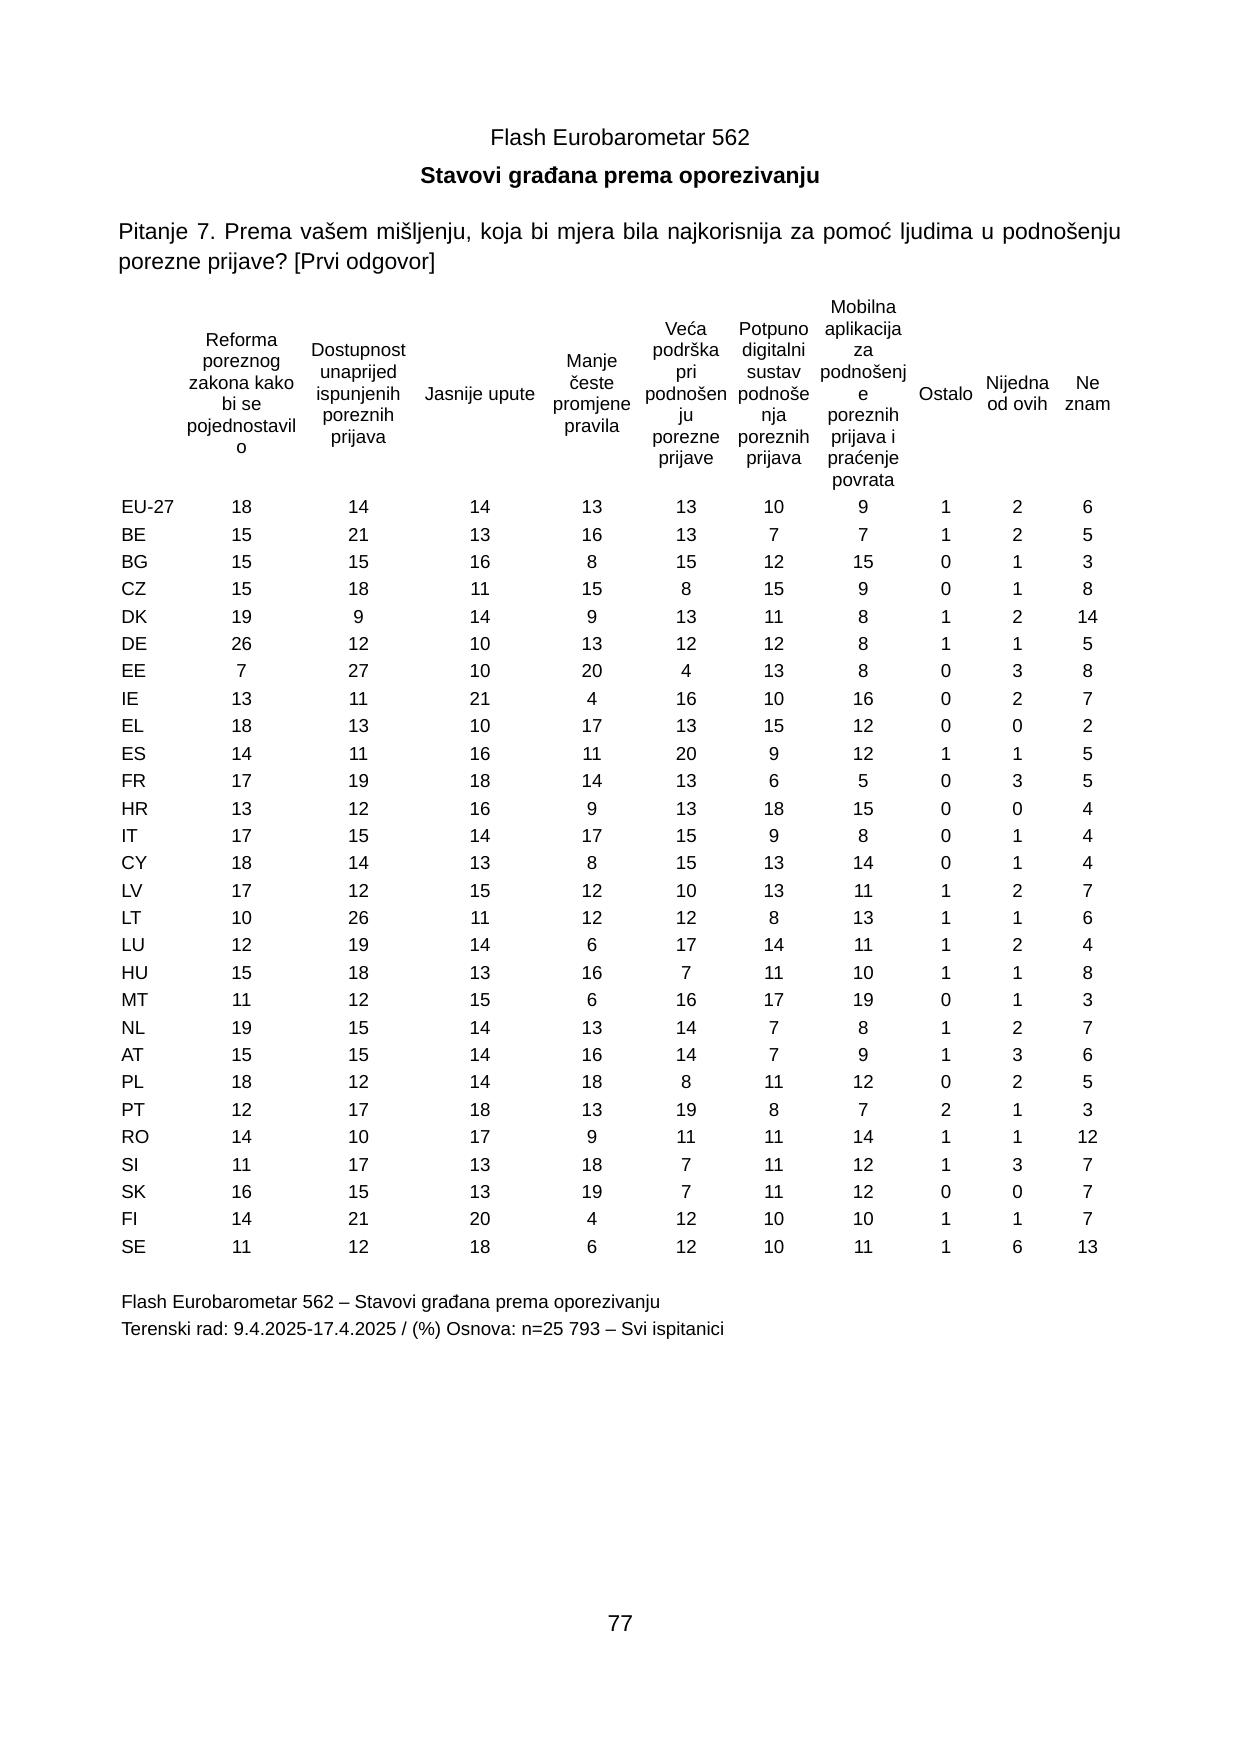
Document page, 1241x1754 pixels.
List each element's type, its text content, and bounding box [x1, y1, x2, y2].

table_cell [982, 1288, 1053, 1315]
table_cell SK [118, 1178, 183, 1205]
table_cell [417, 1260, 542, 1287]
table_cell 9 [817, 1041, 909, 1068]
table_header Dostupnost unaprijed ispunjenih poreznih prijava [299, 293, 417, 493]
table_cell 15 [299, 548, 417, 575]
table_cell [1053, 1288, 1122, 1315]
table_cell EE [118, 658, 183, 685]
table_cell 10 [641, 877, 731, 904]
table_cell 12 [184, 931, 299, 959]
table_cell 13 [641, 767, 731, 794]
table_cell 2 [982, 603, 1053, 630]
table_cell 6 [1053, 1041, 1122, 1068]
table_cell 1 [910, 603, 982, 630]
table_cell 17 [184, 822, 299, 849]
table_cell 18 [543, 1068, 641, 1096]
table_cell 12 [299, 630, 417, 657]
table_cell 0 [910, 575, 982, 603]
table_cell 7 [1053, 877, 1122, 904]
table_cell 9 [543, 794, 641, 822]
table_cell 13 [1053, 1233, 1122, 1260]
table_cell 0 [982, 794, 1053, 822]
table_cell 7 [641, 1151, 731, 1178]
table_cell 14 [184, 1205, 299, 1233]
table_cell 14 [417, 1041, 542, 1068]
table_cell 8 [817, 658, 909, 685]
table_cell 0 [910, 1178, 982, 1205]
table_cell 15 [299, 822, 417, 849]
table_cell 15 [299, 1041, 417, 1068]
table_cell 19 [299, 931, 417, 959]
table_cell 7 [817, 1096, 909, 1123]
table_cell 12 [299, 1233, 417, 1260]
table_cell 8 [543, 849, 641, 877]
table_cell [543, 1260, 641, 1287]
table_cell 7 [731, 1041, 817, 1068]
table_cell 2 [982, 1068, 1053, 1096]
table_cell ES [118, 740, 183, 767]
table_cell 17 [299, 1151, 417, 1178]
table_cell 1 [982, 548, 1053, 575]
table_cell 15 [641, 822, 731, 849]
table_cell 0 [982, 1178, 1053, 1205]
table_cell 4 [1053, 849, 1122, 877]
table_cell BE [118, 520, 183, 548]
table_cell 18 [184, 712, 299, 739]
table_cell 4 [1053, 794, 1122, 822]
table_header Mobilna aplikacija za podnošenje poreznih prijava i praćenje povrata [817, 293, 909, 493]
table_cell 15 [731, 575, 817, 603]
table_cell 5 [1053, 767, 1122, 794]
table_cell 2 [982, 685, 1053, 712]
table_cell 1 [910, 1123, 982, 1151]
table_cell 17 [184, 877, 299, 904]
table_cell 0 [910, 548, 982, 575]
table_cell 16 [817, 685, 909, 712]
table_cell 8 [641, 575, 731, 603]
table_cell 15 [817, 794, 909, 822]
table_cell 12 [299, 877, 417, 904]
table_cell 13 [731, 658, 817, 685]
table_cell 5 [1053, 630, 1122, 657]
table_cell 11 [299, 685, 417, 712]
table_cell 13 [543, 1014, 641, 1041]
table_cell 14 [417, 931, 542, 959]
table_cell 1 [982, 1123, 1053, 1151]
table_cell IT [118, 822, 183, 849]
table_cell 14 [417, 493, 542, 520]
table_header Ne znam [1053, 293, 1122, 493]
table_cell 2 [1053, 712, 1122, 739]
table_cell 8 [641, 1068, 731, 1096]
table_cell 14 [417, 603, 542, 630]
table_cell 0 [910, 986, 982, 1013]
table_cell CY [118, 849, 183, 877]
table_cell SI [118, 1151, 183, 1178]
table_cell 11 [184, 986, 299, 1013]
table_cell 13 [641, 603, 731, 630]
table_cell 7 [641, 1178, 731, 1205]
table_cell 12 [1053, 1123, 1122, 1151]
table_cell AT [118, 1041, 183, 1068]
table_cell 0 [910, 712, 982, 739]
table_cell 12 [731, 630, 817, 657]
table_cell 7 [1053, 1014, 1122, 1041]
table_cell 18 [417, 767, 542, 794]
table_cell 1 [910, 520, 982, 548]
table_cell 3 [1053, 548, 1122, 575]
table_cell 11 [184, 1151, 299, 1178]
table_cell 2 [982, 493, 1053, 520]
table_cell 11 [731, 1123, 817, 1151]
table_cell 16 [543, 1041, 641, 1068]
table_cell 1 [910, 1041, 982, 1068]
table_cell 9 [817, 575, 909, 603]
table_cell 21 [299, 520, 417, 548]
table_cell 26 [184, 630, 299, 657]
table_cell 13 [417, 1151, 542, 1178]
table_cell 15 [184, 1041, 299, 1068]
table_cell 2 [982, 520, 1053, 548]
table_cell LV [118, 877, 183, 904]
table_cell 11 [817, 1233, 909, 1260]
table_cell 16 [641, 685, 731, 712]
table_cell 18 [184, 849, 299, 877]
table_header Veća podrška pri podnošenju porezne prijave [641, 293, 731, 493]
table_cell 12 [641, 904, 731, 931]
table_cell 10 [731, 1233, 817, 1260]
table_cell 8 [1053, 575, 1122, 603]
table_cell DE [118, 630, 183, 657]
table_cell 0 [910, 794, 982, 822]
table_cell 10 [817, 959, 909, 986]
table_cell 5 [1053, 1068, 1122, 1096]
table_cell 12 [543, 877, 641, 904]
table_cell PT [118, 1096, 183, 1123]
table_cell 4 [543, 685, 641, 712]
table_cell 3 [982, 1151, 1053, 1178]
table_cell 0 [910, 767, 982, 794]
table_cell 8 [817, 822, 909, 849]
table_cell 16 [417, 794, 542, 822]
table_cell 11 [184, 1233, 299, 1260]
table_cell 8 [731, 1096, 817, 1123]
table_cell 14 [641, 1041, 731, 1068]
table_cell 11 [641, 1123, 731, 1151]
table_cell 8 [731, 904, 817, 931]
table_cell 7 [1053, 1178, 1122, 1205]
text Pitanje 7. Prema vašem mišljenju, koja bi mjera bila najkorisnija za pomoć ljudima u podnošenju porezne prijave? [Prvi odgovor] [118, 218, 1122, 275]
table_cell LU [118, 931, 183, 959]
table_cell 13 [417, 849, 542, 877]
table_cell 1 [910, 1205, 982, 1233]
table_cell 6 [731, 767, 817, 794]
table_cell 18 [299, 959, 417, 986]
table_cell 8 [817, 1014, 909, 1041]
table_cell 8 [817, 630, 909, 657]
table_cell 14 [184, 1123, 299, 1151]
table_cell [1053, 1260, 1122, 1287]
table_cell 12 [641, 1205, 731, 1233]
table_cell 15 [641, 849, 731, 877]
table_cell 14 [731, 931, 817, 959]
table_cell IE [118, 685, 183, 712]
table_cell 3 [1053, 1096, 1122, 1123]
table_cell NL [118, 1014, 183, 1041]
table_cell 15 [299, 1178, 417, 1205]
table_cell 19 [184, 1014, 299, 1041]
table_cell 1 [982, 1205, 1053, 1233]
table_cell 13 [641, 794, 731, 822]
table_cell 12 [184, 1096, 299, 1123]
table_cell 12 [731, 548, 817, 575]
table_header [118, 293, 183, 493]
table_cell 13 [184, 685, 299, 712]
table_cell 15 [417, 877, 542, 904]
table_cell 13 [184, 794, 299, 822]
table_cell 16 [543, 520, 641, 548]
table_cell 8 [1053, 658, 1122, 685]
table_cell 10 [417, 712, 542, 739]
table_cell 11 [543, 740, 641, 767]
table_header Jasnije upute [417, 293, 542, 493]
table_cell 1 [910, 1233, 982, 1260]
table_cell 6 [543, 986, 641, 1013]
table_cell 14 [417, 822, 542, 849]
table_cell 11 [817, 877, 909, 904]
table_cell 14 [1053, 603, 1122, 630]
table_cell 21 [299, 1205, 417, 1233]
table_header Nijedna od ovih [982, 293, 1053, 493]
table_cell 1 [982, 822, 1053, 849]
table_cell 19 [184, 603, 299, 630]
table_cell 17 [543, 822, 641, 849]
table_cell 6 [543, 1233, 641, 1260]
table_cell RO [118, 1123, 183, 1151]
table_header Reforma poreznog zakona kako bi se pojednostavilo [184, 293, 299, 493]
table_cell 15 [543, 575, 641, 603]
table_cell LT [118, 904, 183, 931]
table_cell SE [118, 1233, 183, 1260]
table_cell 0 [910, 1068, 982, 1096]
table_cell 7 [731, 520, 817, 548]
table_cell 1 [910, 931, 982, 959]
table_cell 0 [910, 658, 982, 685]
table_header Potpuno digitalni sustav podnošenja poreznih prijava [731, 293, 817, 493]
table_cell 18 [417, 1096, 542, 1123]
table_cell 10 [731, 685, 817, 712]
table_cell 12 [817, 740, 909, 767]
table_cell 1 [910, 740, 982, 767]
table_cell 7 [1053, 1151, 1122, 1178]
table_cell 20 [543, 658, 641, 685]
table_cell 13 [817, 904, 909, 931]
table_cell DK [118, 603, 183, 630]
table_cell 1 [910, 904, 982, 931]
table_cell 13 [641, 493, 731, 520]
table_cell 19 [817, 986, 909, 1013]
table_header Manje česte promjene pravila [543, 293, 641, 493]
table_cell 26 [299, 904, 417, 931]
table_cell 6 [543, 931, 641, 959]
table_cell 20 [641, 740, 731, 767]
table_cell 14 [543, 767, 641, 794]
table_cell EU-27 [118, 493, 183, 520]
table_cell 12 [817, 1151, 909, 1178]
table_cell 11 [731, 1178, 817, 1205]
table_cell 13 [417, 1178, 542, 1205]
table_cell 13 [417, 959, 542, 986]
table_cell 17 [299, 1096, 417, 1123]
table_cell CZ [118, 575, 183, 603]
table_cell 6 [1053, 493, 1122, 520]
table_cell 12 [299, 1068, 417, 1096]
table_cell 14 [417, 1014, 542, 1041]
table_cell 12 [817, 1068, 909, 1096]
table_cell 10 [817, 1205, 909, 1233]
table_cell 1 [982, 904, 1053, 931]
table_cell 4 [641, 658, 731, 685]
table_cell 1 [910, 1151, 982, 1178]
table_cell [1053, 1315, 1122, 1342]
table_cell 7 [731, 1014, 817, 1041]
table_cell 7 [1053, 1205, 1122, 1233]
table_cell HR [118, 794, 183, 822]
table_cell 17 [731, 986, 817, 1013]
table_cell 14 [184, 740, 299, 767]
table_cell 1 [982, 575, 1053, 603]
table_cell 1 [982, 1096, 1053, 1123]
table_cell 0 [910, 849, 982, 877]
table_cell 15 [184, 575, 299, 603]
table_cell [731, 1260, 817, 1287]
table_cell 7 [817, 520, 909, 548]
table_cell FR [118, 767, 183, 794]
table_cell [641, 1260, 731, 1287]
table_cell 16 [641, 986, 731, 1013]
table_cell 4 [1053, 822, 1122, 849]
table_cell 14 [641, 1014, 731, 1041]
table_cell 1 [982, 630, 1053, 657]
table_cell 10 [417, 658, 542, 685]
table_cell FI [118, 1205, 183, 1233]
table_cell 2 [982, 877, 1053, 904]
table_cell 5 [1053, 740, 1122, 767]
table_cell 1 [910, 630, 982, 657]
table_cell 12 [641, 1233, 731, 1260]
table_cell 19 [641, 1096, 731, 1123]
table_cell 17 [543, 712, 641, 739]
table_cell 13 [543, 1096, 641, 1123]
table_cell 0 [982, 712, 1053, 739]
table_cell 15 [817, 548, 909, 575]
table_cell 18 [299, 575, 417, 603]
table_cell 1 [982, 986, 1053, 1013]
table_cell 0 [910, 685, 982, 712]
table_cell 15 [184, 959, 299, 986]
table_cell 10 [731, 493, 817, 520]
table_cell 3 [982, 658, 1053, 685]
table_cell 14 [817, 849, 909, 877]
table_cell Terenski rad: 9.4.2025-17.4.2025 / (%) Osnova: n=25 793 – Svi ispitanici [118, 1315, 982, 1342]
table_cell 12 [543, 904, 641, 931]
table_cell 15 [641, 548, 731, 575]
table_cell 1 [910, 959, 982, 986]
table_cell 21 [417, 685, 542, 712]
table_cell 15 [417, 986, 542, 1013]
table_cell 15 [184, 520, 299, 548]
table_cell Flash Eurobarometar 562 – Stavovi građana prema oporezivanju [118, 1288, 982, 1315]
table_cell 9 [543, 1123, 641, 1151]
table_cell 17 [184, 767, 299, 794]
table_cell 17 [641, 931, 731, 959]
table_cell 11 [417, 904, 542, 931]
table_cell 11 [731, 603, 817, 630]
table_cell 12 [299, 794, 417, 822]
table_cell 3 [982, 1041, 1053, 1068]
table_cell 4 [543, 1205, 641, 1233]
table_cell 10 [184, 904, 299, 931]
table_cell 6 [1053, 904, 1122, 931]
table_cell 18 [543, 1151, 641, 1178]
table_cell [118, 1260, 183, 1287]
table_cell 10 [299, 1123, 417, 1151]
table_cell 6 [982, 1233, 1053, 1260]
table_cell 3 [1053, 986, 1122, 1013]
table_cell 14 [817, 1123, 909, 1151]
table_header Ostalo [910, 293, 982, 493]
table_cell 12 [299, 986, 417, 1013]
table_cell 7 [184, 658, 299, 685]
table_cell 1 [910, 877, 982, 904]
table_cell 13 [299, 712, 417, 739]
table_cell 18 [731, 794, 817, 822]
table_cell 11 [817, 931, 909, 959]
table_cell 13 [543, 493, 641, 520]
table_cell 18 [184, 493, 299, 520]
table_cell 9 [731, 740, 817, 767]
table_cell 2 [982, 931, 1053, 959]
table_cell 11 [417, 575, 542, 603]
table_cell 13 [543, 630, 641, 657]
table_cell 16 [417, 548, 542, 575]
table_cell PL [118, 1068, 183, 1096]
table_cell 14 [299, 493, 417, 520]
table_cell 9 [731, 822, 817, 849]
table_cell 15 [184, 548, 299, 575]
table_cell 2 [910, 1096, 982, 1123]
table_cell 1 [910, 1014, 982, 1041]
table_cell 10 [417, 630, 542, 657]
table_cell 7 [1053, 685, 1122, 712]
table_cell 18 [184, 1068, 299, 1096]
table_cell 13 [641, 520, 731, 548]
table_cell 1 [982, 740, 1053, 767]
table_cell 12 [641, 630, 731, 657]
table_cell 11 [731, 1068, 817, 1096]
table_cell 14 [417, 1068, 542, 1096]
table_cell [982, 1260, 1053, 1287]
table_cell 0 [910, 822, 982, 849]
table_cell 18 [417, 1233, 542, 1260]
table_cell 13 [641, 712, 731, 739]
table_cell BG [118, 548, 183, 575]
table_cell EL [118, 712, 183, 739]
table_cell 8 [543, 548, 641, 575]
table_cell 20 [417, 1205, 542, 1233]
table_cell 13 [731, 877, 817, 904]
table_cell 16 [184, 1178, 299, 1205]
table_cell [910, 1260, 982, 1287]
table_cell [184, 1260, 299, 1287]
table_cell 7 [641, 959, 731, 986]
table_cell 3 [982, 767, 1053, 794]
table_cell 11 [299, 740, 417, 767]
table_cell 13 [417, 520, 542, 548]
table_cell 15 [731, 712, 817, 739]
table_cell 13 [731, 849, 817, 877]
table_cell 11 [731, 959, 817, 986]
table_cell 1 [910, 493, 982, 520]
table_cell MT [118, 986, 183, 1013]
table_cell 4 [1053, 931, 1122, 959]
table_cell 1 [982, 849, 1053, 877]
table_cell [299, 1260, 417, 1287]
table_cell [817, 1260, 909, 1287]
table_cell 8 [1053, 959, 1122, 986]
table_cell 10 [731, 1205, 817, 1233]
table_cell 15 [299, 1014, 417, 1041]
table_cell 27 [299, 658, 417, 685]
table_cell 9 [299, 603, 417, 630]
table_cell 12 [817, 1178, 909, 1205]
table_cell 16 [543, 959, 641, 986]
table_cell 17 [417, 1123, 542, 1151]
table_cell 19 [543, 1178, 641, 1205]
table_cell 16 [417, 740, 542, 767]
table_cell HU [118, 959, 183, 986]
table_cell [982, 1315, 1053, 1342]
table_cell 11 [731, 1151, 817, 1178]
table_cell 9 [817, 493, 909, 520]
table_cell 5 [817, 767, 909, 794]
table_cell 9 [543, 603, 641, 630]
table_cell 12 [817, 712, 909, 739]
table_cell 5 [1053, 520, 1122, 548]
table_cell 2 [982, 1014, 1053, 1041]
table_cell 14 [299, 849, 417, 877]
table_cell 1 [982, 959, 1053, 986]
table_cell 8 [817, 603, 909, 630]
table_cell 19 [299, 767, 417, 794]
